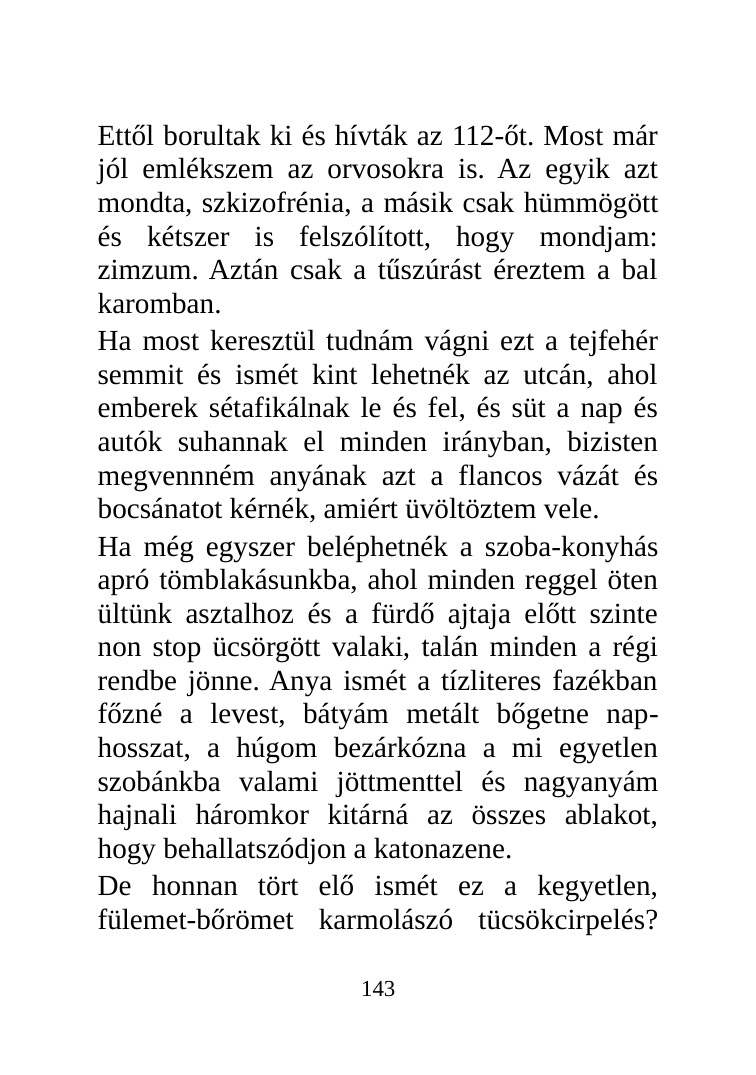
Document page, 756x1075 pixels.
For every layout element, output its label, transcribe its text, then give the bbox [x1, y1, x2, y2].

text Ha most keresztül tudnám vágni ezt a tejfehér semmit és ismét kint lehetnék az utcán, ahol emberek sétafikálnak le és fel, és süt a nap és autók suhannak el minden irányban, bizisten megvennném anyának azt a flancos vázát és bocsánatot kérnék, amiért üvöltöztem vele. [97, 323, 658, 525]
text Ha még egyszer beléphetnék a szoba-konyhás apró tömblakásunkba, ahol minden reggel öten ültünk asztalhoz és a fürdő ajtaja előtt szinte non stop ücsörgött valaki, talán minden a régi rendbe jönne. Anya ismét a tízliteres fazékban főzné a levest, bátyám metált bőgetne nap­hosszat, a húgom bezárkózna a mi egyetlen szobánkba valami jöttmenttel és nagyanyám hajnali háromkor kitárná az összes ablakot, hogy behallatszódjon a katonazene. [97, 529, 658, 864]
text Ettől borultak ki és hívták az 112-őt. Most már jól emlékszem az orvosokra is. Az egyik azt mondta, szkizofrénia, a másik csak hümmögött és kétszer is felszólított, hogy mondjam: zimzum. Aztán csak a tűszúrást éreztem a bal karomban. [97, 118, 658, 319]
text De honnan tört elő ismét ez a kegyetlen, fülemet-bőrömet karmolászó tücsökcirpelés? [97, 868, 658, 936]
